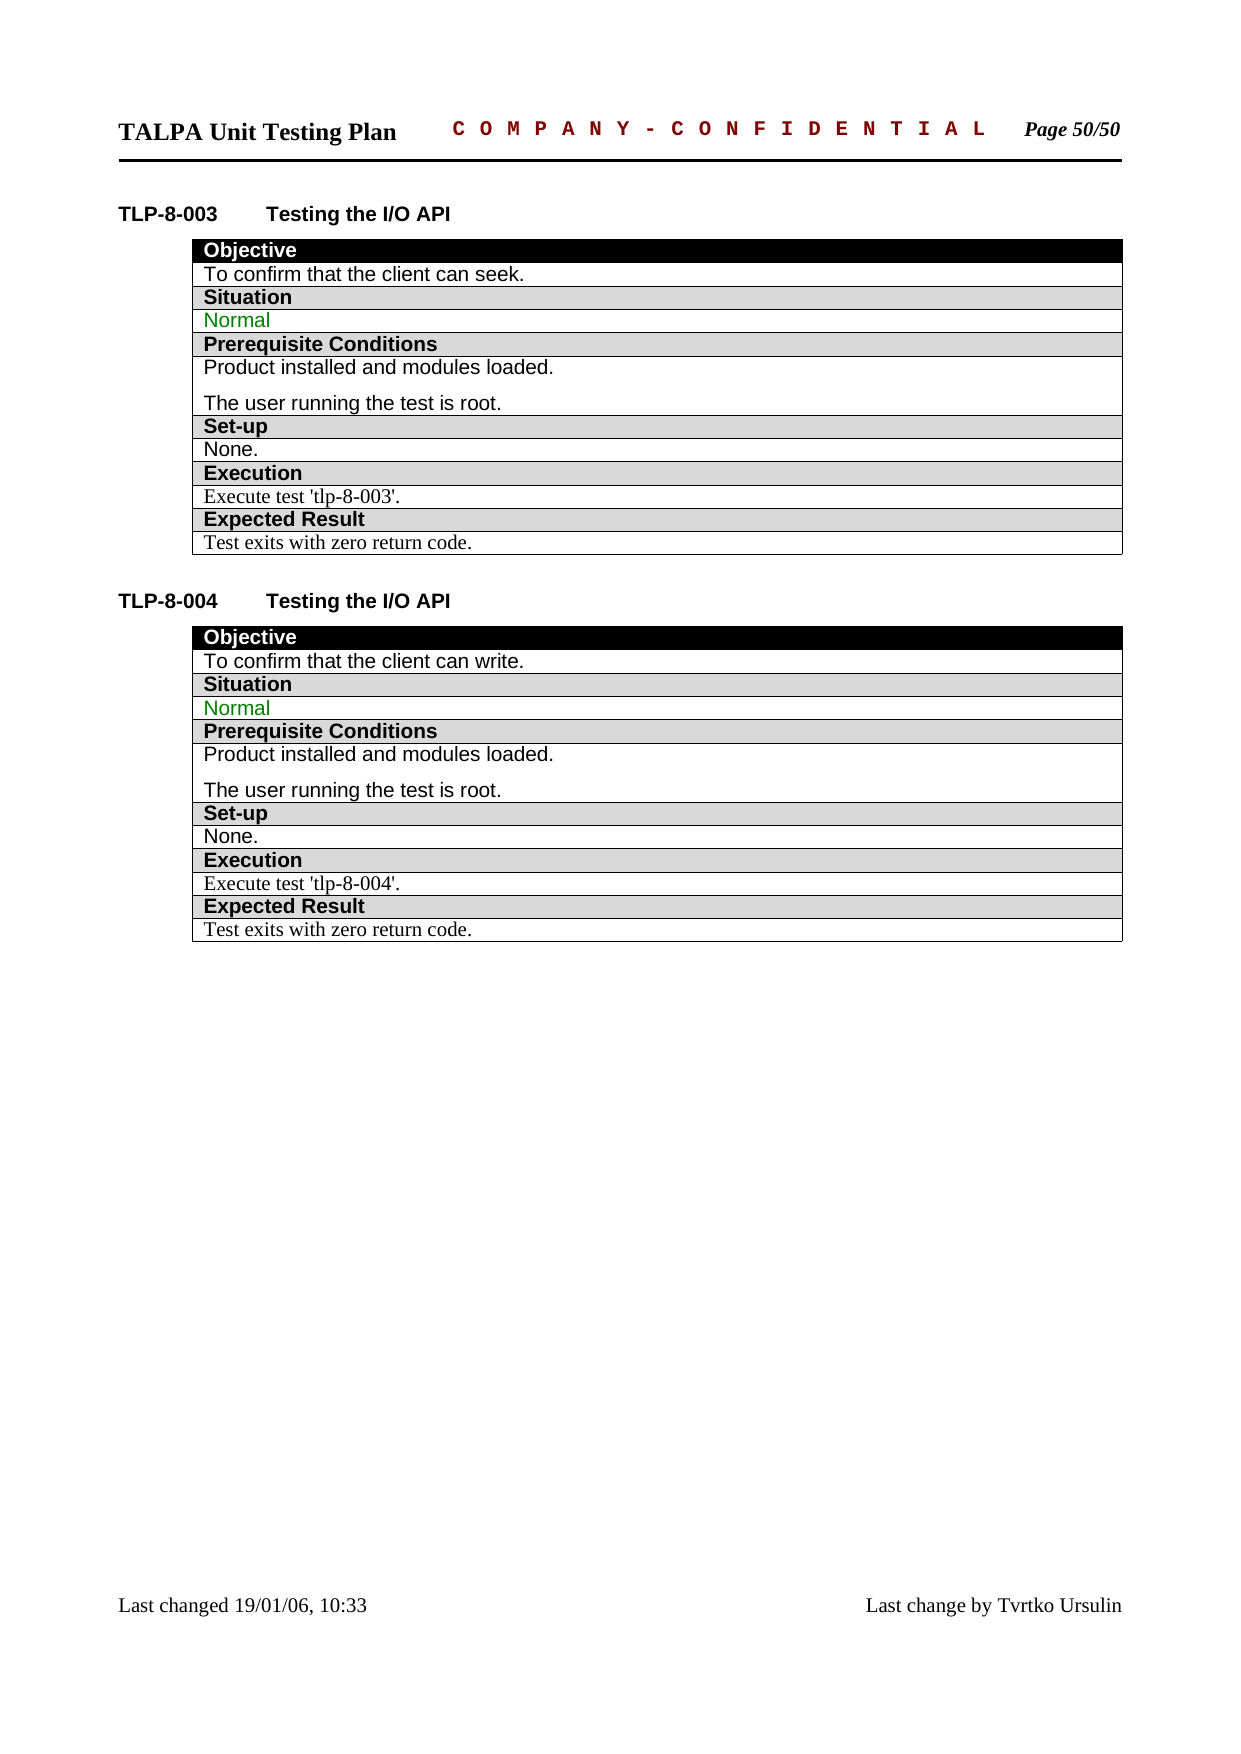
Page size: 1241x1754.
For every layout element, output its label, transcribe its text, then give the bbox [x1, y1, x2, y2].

table_cell To confirm that the client can write. [193, 650, 1122, 673]
table_cell None. [193, 439, 1122, 461]
table_cell Execute test 'tlp-8-003'. [193, 486, 1122, 508]
table_cell Test exits with zero return code. [193, 919, 1122, 941]
table_cell Situation [193, 287, 1122, 309]
table_cell Execute test 'tlp-8-004'. [193, 873, 1122, 895]
table_cell Expected Result [193, 509, 1122, 531]
table_cell Set-up [193, 416, 1122, 438]
table_cell To confirm that the client can seek. [193, 263, 1122, 286]
table_cell Set-up [193, 803, 1122, 825]
table_cell None. [193, 826, 1122, 848]
table_cell Situation [193, 674, 1122, 696]
table_cell Expected Result [193, 896, 1122, 918]
table_cell Product installed and modules loaded. The user running the test is root. [193, 357, 1122, 415]
table_cell Normal [193, 310, 1122, 332]
table_cell Product installed and modules loaded. The user running the test is root. [193, 744, 1122, 802]
table_cell Execution [193, 462, 1122, 485]
table_header Objective [193, 627, 1122, 649]
table_cell Normal [193, 697, 1122, 719]
table_cell Prerequisite Conditions [193, 333, 1122, 356]
table_cell Prerequisite Conditions [193, 720, 1122, 743]
table_cell Execution [193, 849, 1122, 872]
text TLP-8-004 Testing the I/O API [118, 590, 1122, 613]
text TLP-8-003 Testing the I/O API [118, 203, 1122, 226]
table_header Objective [193, 240, 1122, 262]
table_cell Test exits with zero return code. [193, 532, 1122, 554]
